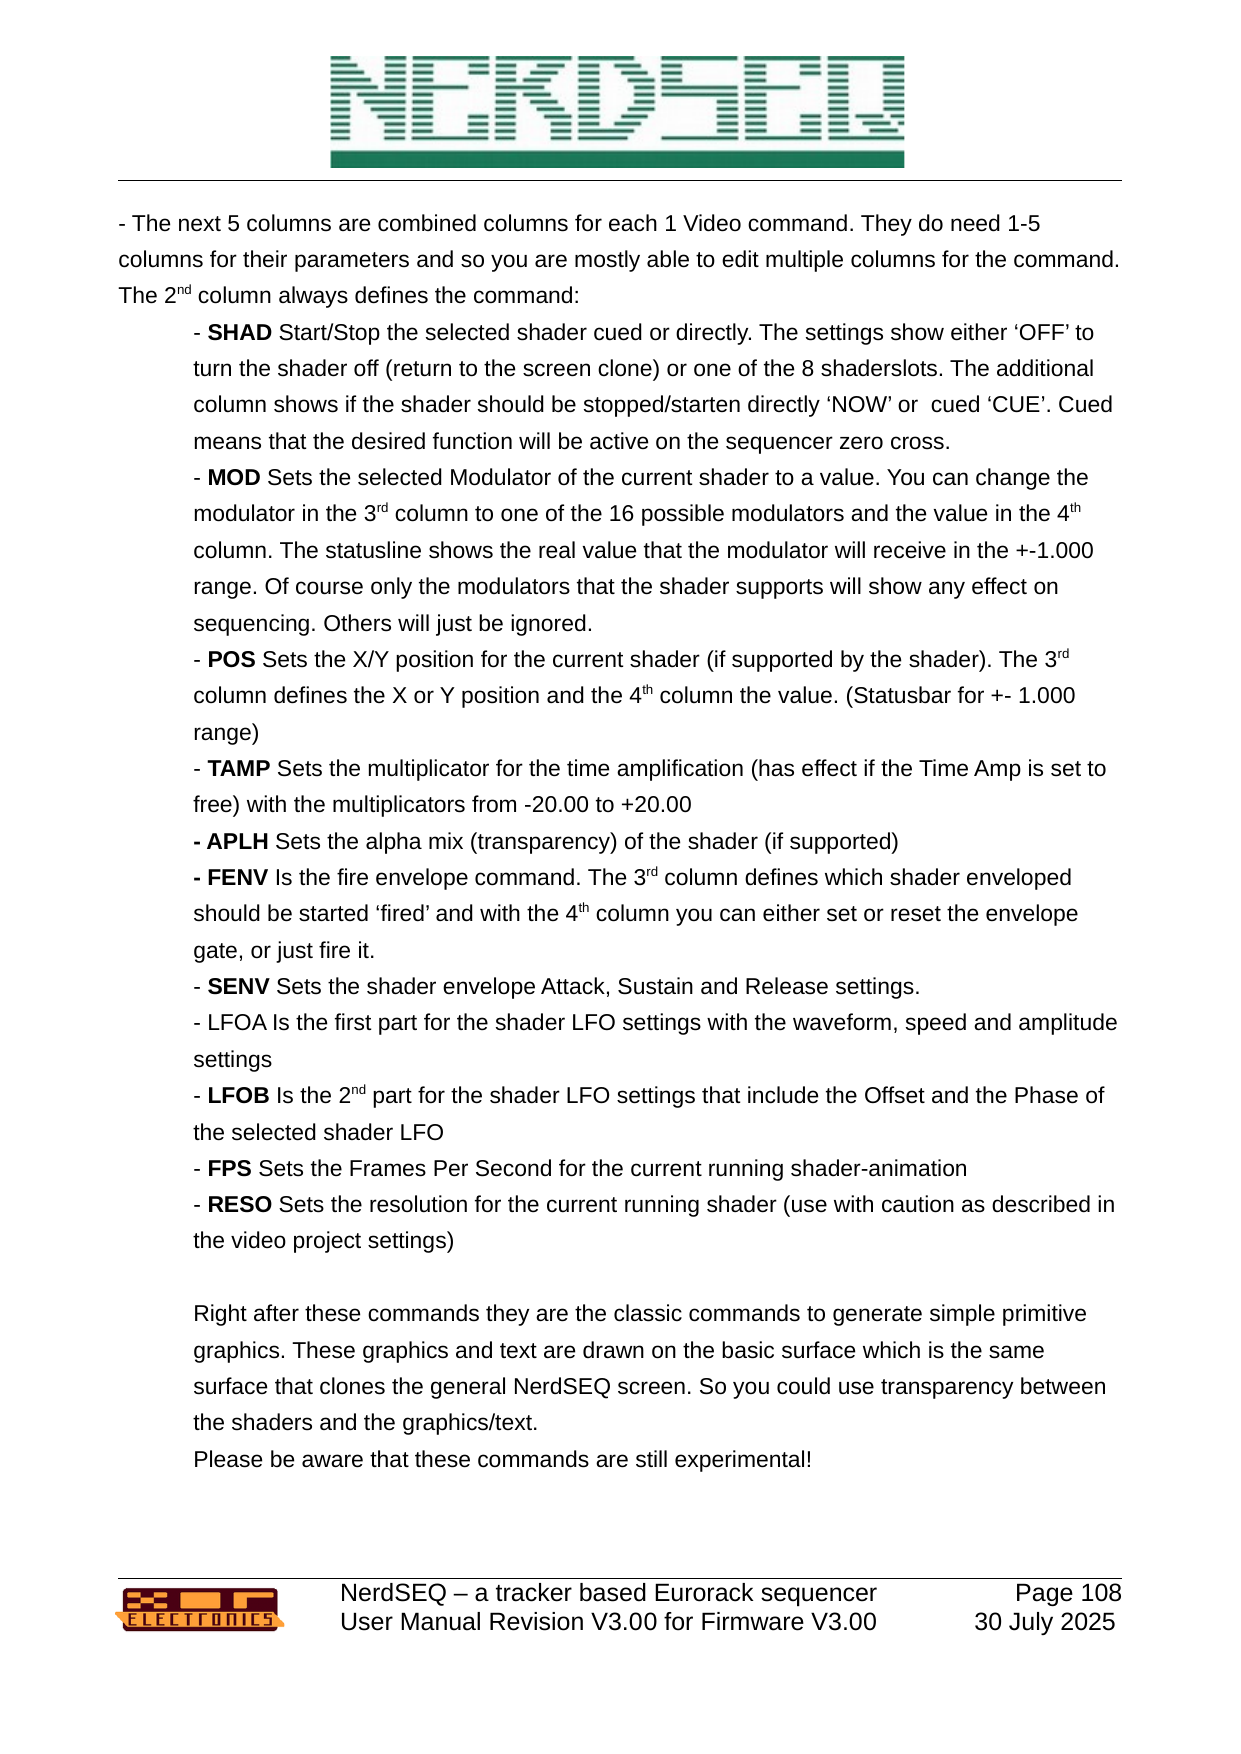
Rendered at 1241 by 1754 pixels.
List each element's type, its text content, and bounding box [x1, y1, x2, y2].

text Please be aware that these commands are still experimental! [193, 1446, 1122, 1472]
text - TAMP Sets the multiplicator for the time amplification (has effect if the Time Amp is set to free) with the multiplicators from -20.00 to +20.00 [193, 755, 1122, 818]
text - SHAD Start/Stop the selected shader cued or directly. The settings show either ‘OFF’ to turn the shader off (return to the screen clone) or one of the 8 shaderslots. The additional column shows if the shader should be stopped/starten directly ‘NOW’ or cued ‘CUE’. Cued means that the desired function will be active on the sequencer zero cross. [193, 319, 1122, 454]
text - LFOA Is the first part for the shader LFO settings with the waveform, speed and amplitude settings [193, 1009, 1122, 1072]
text - RESO Sets the resolution for the current running shader (use with caution as described in the video project settings) [193, 1191, 1122, 1254]
text - LFOB Is the 2nd part for the shader LFO settings that include the Offset and the Phase of the selected shader LFO [193, 1082, 1122, 1145]
text - FENV Is the fire envelope command. The 3rd column defines which shader enveloped should be started ‘fired’ and with the 4th column you can either set or reset the envelope gate, or just fire it. [193, 864, 1122, 963]
text - SENV Sets the shader envelope Attack, Sustain and Release settings. [193, 973, 1122, 999]
text - MOD Sets the selected Modulator of the current shader to a value. You can change the modulator in the 3rd column to one of the 16 possible modulators and the value in the 4th column. The statusline shows the real value that the modulator will receive in the +-1.000 range. Of course only the modulators that the shader supports will show any effect on sequencing. Others will just be ignored. [193, 464, 1122, 636]
text - FPS Sets the Frames Per Second for the current running shader-animation [193, 1155, 1122, 1181]
text - APLH Sets the alpha mix (transparency) of the shader (if supported) [193, 828, 1122, 854]
text - POS Sets the X/Y position for the current shader (if supported by the shader). The 3rd column defines the X or Y position and the 4th column the value. (Statusbar for +- 1.000 range) [193, 646, 1122, 745]
text - The next 5 columns are combined columns for each 1 Video command. They do need 1-5 columns for their parameters and so you are mostly able to edit multiple columns for the command. The 2nd column always defines the command: [118, 209, 1122, 309]
picture [330, 56, 905, 168]
text Right after these commands they are the classic commands to generate simple primitive graphics. These graphics and text are drawn on the basic surface which is the same surface that clones the general NerdSEQ screen. So you could use transparency between the shaders and the graphics/text. [193, 1300, 1122, 1436]
picture [115, 1584, 285, 1634]
